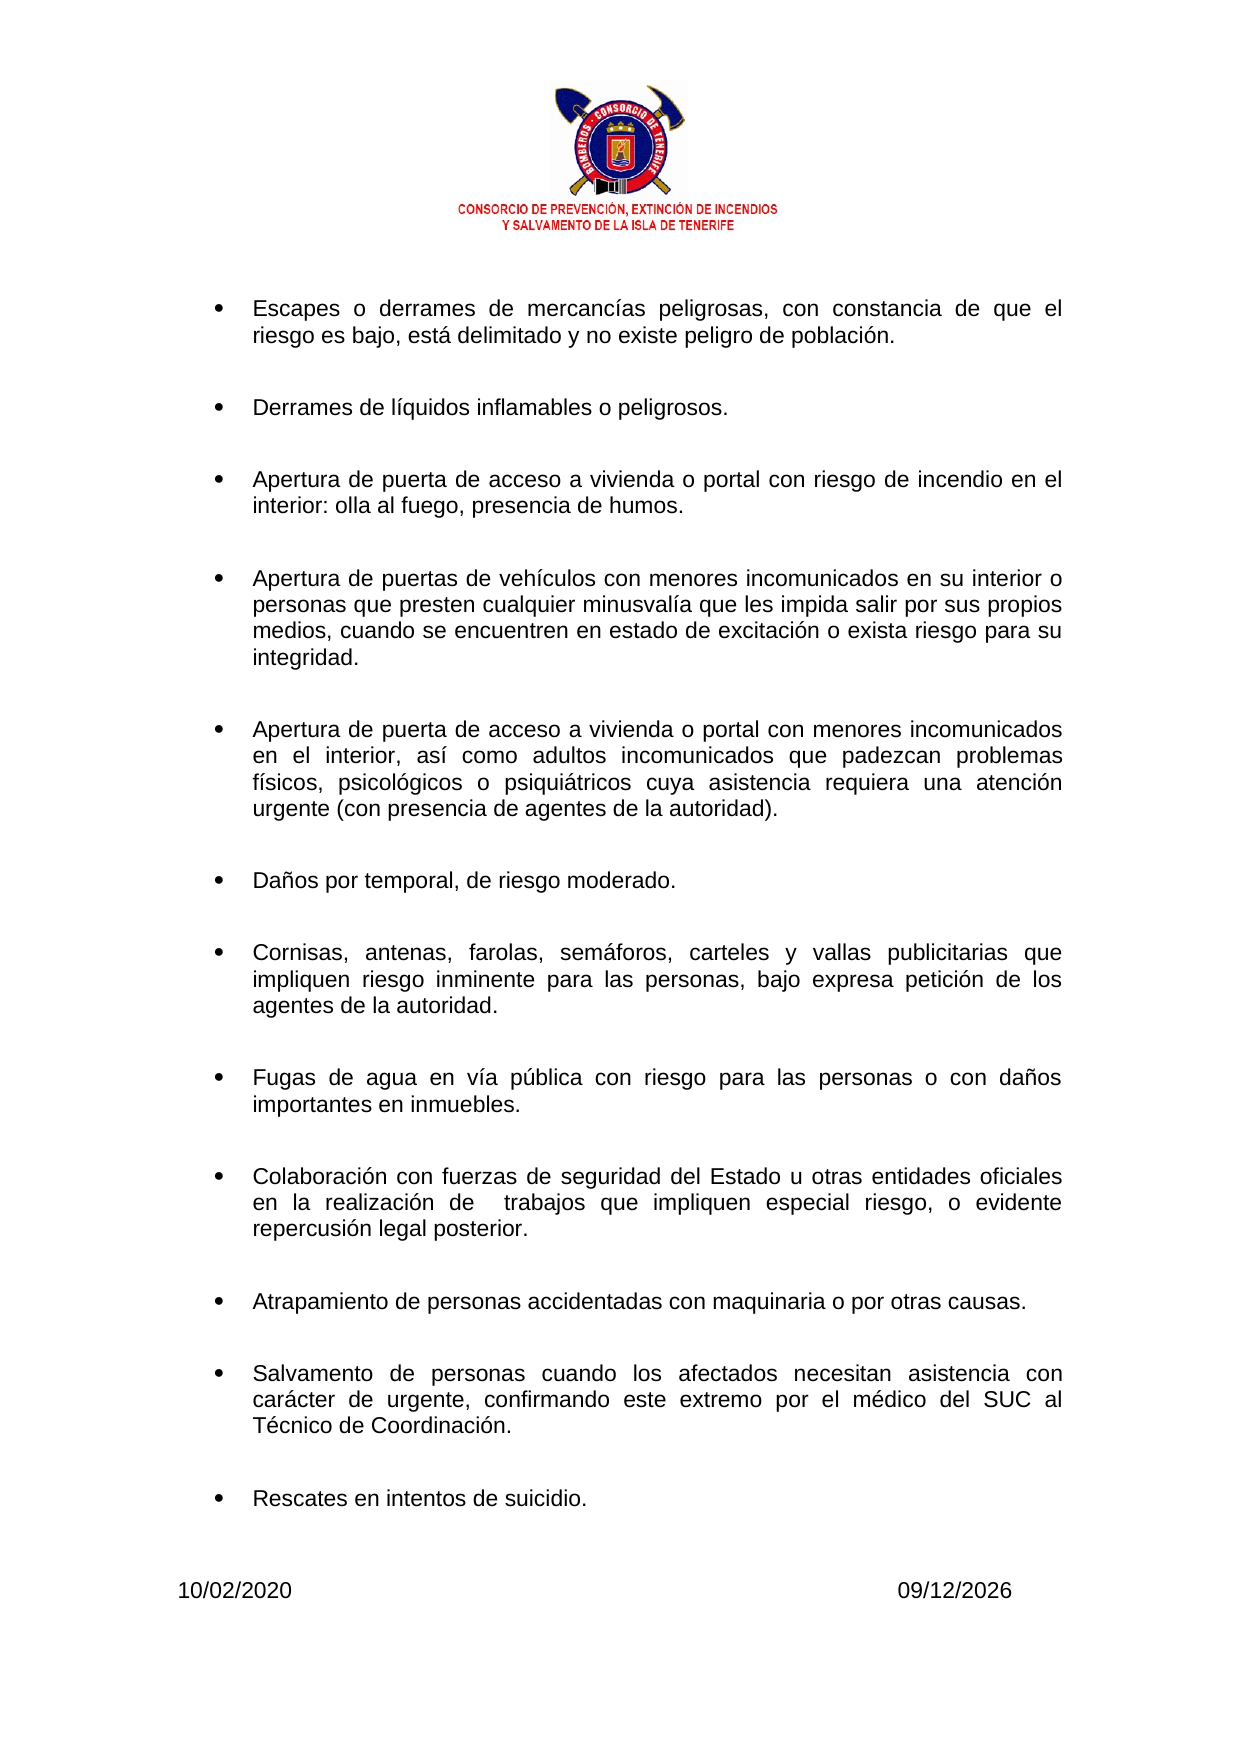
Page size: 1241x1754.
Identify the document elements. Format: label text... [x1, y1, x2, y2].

list Daños por temporal, de riesgo moderado. [215, 867, 1063, 893]
list Fugas de agua en vía pública con riesgo para las personas o con daños importantes en inmuebles. [215, 1064, 1063, 1117]
list Atrapamiento de personas accidentadas con maquinaria o por otras causas. [215, 1288, 1063, 1314]
list Salvamento de personas cuando los afectados necesitan asistencia con carácter de urgente, confirmando este extremo por el médico del SUC al Técnico de Coordinación. [215, 1360, 1063, 1439]
list Apertura de puerta de acceso a vivienda o portal con menores incomunicados en el interior, así como adultos incomunicados que padezcan problemas físicos, psicológicos o psiquiátricos cuya asistencia requiera una atención urgente (con presencia de agentes de la autoridad). [215, 716, 1063, 821]
list Apertura de puertas de vehículos con menores incomunicados en su interior o personas que presten cualquier minusvalía que les impida salir por sus propios medios, cuando se encuentren en estado de excitación o exista riesgo para su integridad. [215, 564, 1063, 670]
list Escapes o derrames de mercancías peligrosas, con constancia de que el riesgo es bajo, está delimitado y no existe peligro de población. [215, 295, 1063, 348]
list Cornisas, antenas, farolas, semáforos, carteles y vallas publicitarias que impliquen riesgo inminente para las personas, bajo expresa petición de los agentes de la autoridad. [215, 939, 1063, 1018]
list Colaboración con fuerzas de seguridad del Estado u otras entidades oficiales en la realización de trabajos que impliquen especial riesgo, o evidente repercusión legal posterior. [215, 1163, 1063, 1242]
list Rescates en intentos de suicidio. [215, 1485, 1063, 1511]
list Derrames de líquidos inflamables o peligrosos. [215, 394, 1063, 420]
list Apertura de puerta de acceso a vivienda o portal con riesgo de incendio en el interior: olla al fuego, presencia de humos. [215, 466, 1063, 519]
